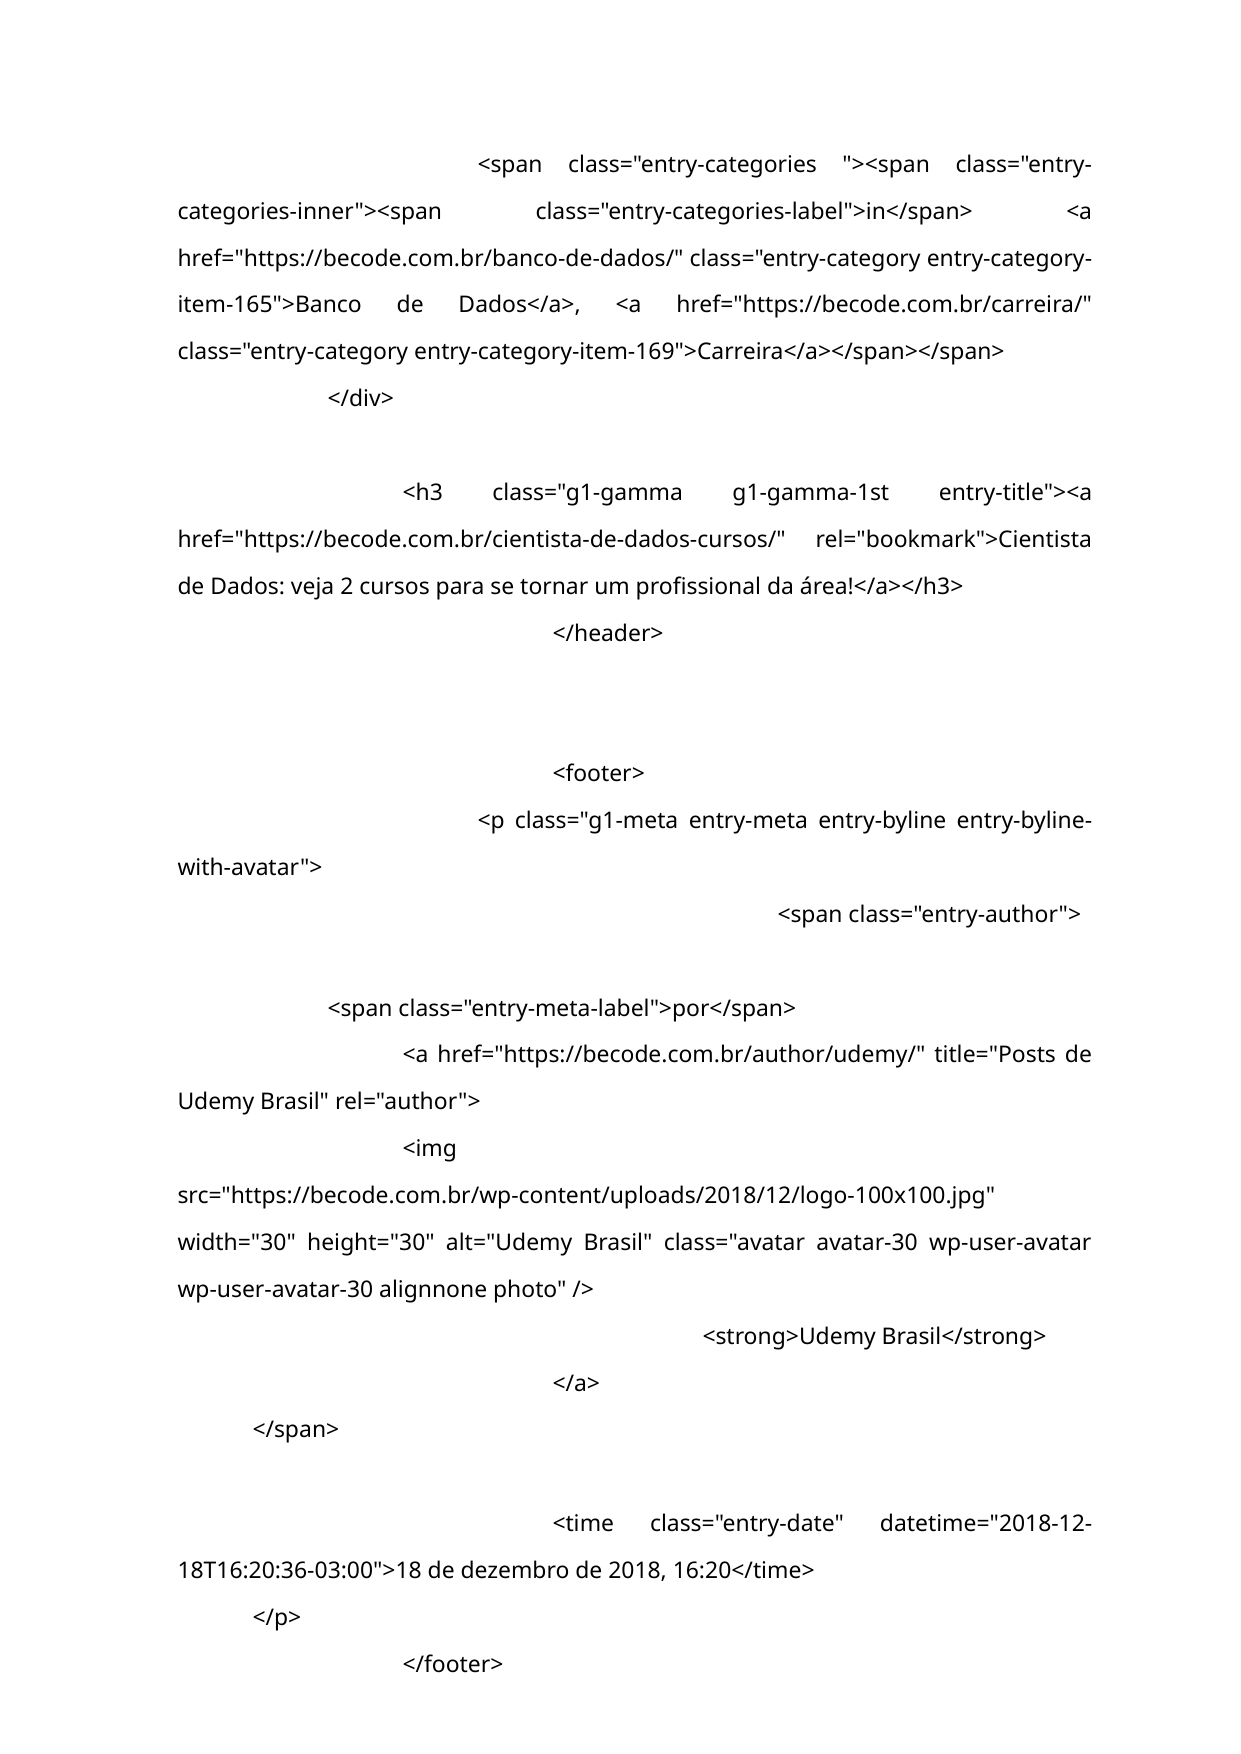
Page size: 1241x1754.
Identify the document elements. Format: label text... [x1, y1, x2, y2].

text </footer> [177, 1648, 1092, 1679]
text <p class="g1-meta entry-meta entry-byline entry-byline-with-avatar"> [177, 804, 1092, 882]
text <strong>Udemy Brasil</strong> [177, 1319, 1092, 1351]
text <span class="entry-meta-label">por</span> [177, 991, 1092, 1023]
text <a href="https://becode.com.br/author/udemy/" title="Posts de Udemy Brasil" rel="author"> [177, 1038, 1092, 1116]
text <footer> [177, 757, 1092, 788]
text <h3 class="g1-gamma g1-gamma-1st entry-title"><a href="https://becode.com.br/cientista-de-dados-cursos/" rel="bookmark">Cientista de Dados: veja 2 cursos para se tornar um profissional da área!</a></h3> [177, 476, 1092, 601]
text <img src="https://becode.com.br/wp-content/uploads/2018/12/logo-100x100.jpg" width="30" height="30" alt="Udemy Brasil" class="avatar avatar-30 wp-user-avatar wp-user-avatar-30 alignnone photo" /> [177, 1132, 1092, 1304]
text <span class="entry-categories "><span class="entry-categories-inner"><span class="entry-categories-label">in</span> <a href="https://becode.com.br/banco-de-dados/" class="entry-category entry-category-item-165">Banco de Dados</a>, <a href="https://becode.com.br/carreira/" class="entry-category entry-category-item-169">Carreira</a></span></span> </div> [177, 148, 1092, 413]
text <time class="entry-date" datetime="2018-12-18T16:20:36-03:00">18 de dezembro de 2018, 16:20</time> </p> [177, 1507, 1092, 1632]
text </span> [177, 1413, 1092, 1444]
text </header> [177, 616, 1092, 648]
text </a> [177, 1366, 1092, 1398]
text <span class="entry-author"> [177, 898, 1092, 929]
